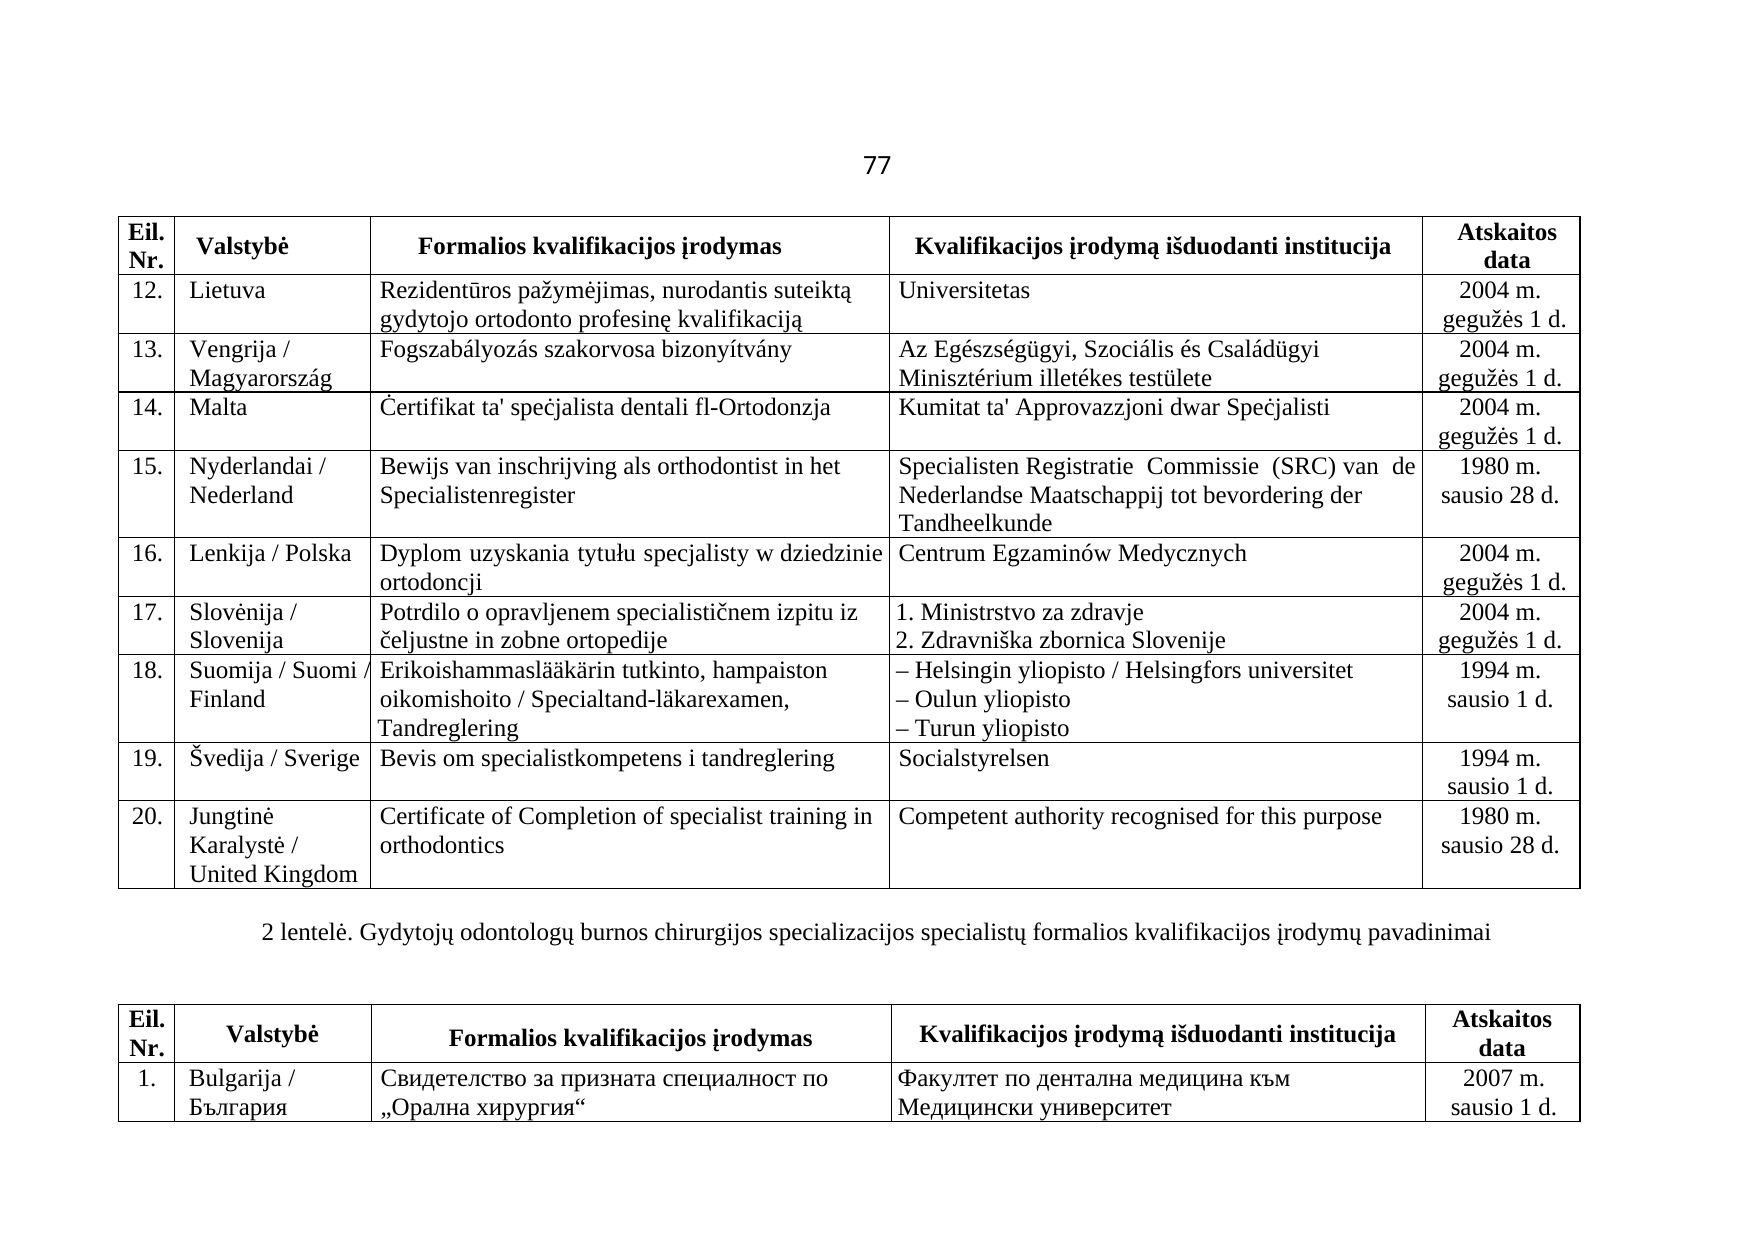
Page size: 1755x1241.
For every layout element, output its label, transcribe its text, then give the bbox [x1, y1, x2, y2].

table_header Eil. Nr. [119, 217, 174, 274]
table_header Kvalifikacijos įrodymą išduodanti institucija [890, 217, 1422, 274]
table_cell 19. [119, 743, 174, 800]
table_header Valstybė [175, 1005, 371, 1062]
table_cell Slovėnija / Slovenija [175, 597, 370, 654]
table_cell 16. [119, 538, 174, 596]
table_cell Bewijs van inschrijving als orthodontist in het Specialistenregister [371, 451, 889, 537]
table_cell Fogszabályozás szakorvosa bizonyítvány [371, 334, 889, 391]
table_cell Competent authority recognised for this purpose [890, 801, 1422, 887]
table_header Valstybė [175, 217, 370, 274]
table_cell 2004 m. gegužės 1 d. [1423, 393, 1579, 450]
table_cell Az Egészségügyi, Szociális és Családügyi Minisztérium illetékes testülete [890, 334, 1422, 391]
table_header Formalios kvalifikacijos įrodymas [371, 217, 889, 274]
table_cell Suomija / Suomi / Finland [175, 655, 370, 742]
table_cell Ċertifikat ta' speċjalista dentali fl-Ortodonzja [371, 393, 889, 450]
table_cell Centrum Egzaminów Medycznych [890, 538, 1422, 596]
table_cell 2004 m. gegužės 1 d. [1423, 538, 1579, 596]
table_header Eil. Nr. [119, 1005, 174, 1062]
table_cell Rezidentūros pažymėjimas, nurodantis suteiktą gydytojo ortodonto profesinę kvalifikaciją [371, 275, 889, 333]
table_cell 1. Ministrstvo za zdravje 2. Zdravniška zbornica Slovenije [890, 597, 1422, 654]
table_cell 1994 m. sausio 1 d. [1423, 655, 1579, 742]
table_cell 13. [119, 334, 174, 391]
table_header Formalios kvalifikacijos įrodymas [372, 1005, 891, 1062]
table_cell 1980 m. sausio 28 d. [1423, 451, 1579, 537]
table_cell Švedija / Sverige [175, 743, 370, 800]
table_cell Kumitat ta' Approvazzjoni dwar Speċjalisti [890, 393, 1422, 450]
table_cell Socialstyrelsen [890, 743, 1422, 800]
table_cell Свидетелство за призната специалност по „Орална хирургия“ [372, 1063, 891, 1121]
table_cell Erikoishammaslääkärin tutkinto, hampaiston oikomishoito / Specialtand-läkarexamen, Tandreglering [371, 655, 889, 742]
text 2 lentelė. Gydytojų odontologų burnos chirurgijos specializacijos specialistų formalios kvalifikacijos įrodymų pavadinimai [118, 917, 1635, 946]
table_cell 1994 m. sausio 1 d. [1423, 743, 1579, 800]
table_cell 15. [119, 451, 174, 537]
table_header Kvalifikacijos įrodymą išduodanti institucija [892, 1005, 1425, 1062]
table_cell Lenkija / Polska [175, 538, 370, 596]
table_cell 1. [119, 1063, 174, 1121]
table_cell 20. [119, 801, 174, 887]
table_cell Certificate of Completion of specialist training in orthodontics [371, 801, 889, 887]
table_cell 17. [119, 597, 174, 654]
table_cell Bevis om specialistkompetens i tandreglering [371, 743, 889, 800]
table_cell Malta [175, 393, 370, 450]
table_cell Potrdilo o opravljenem specialističnem izpitu iz čeljustne in zobne ortopedije [371, 597, 889, 654]
table_cell Universitetas [890, 275, 1422, 333]
table_cell Bulgarija / България [175, 1063, 371, 1121]
table_cell Jungtinė Karalystė / United Kingdom [175, 801, 370, 887]
table_cell Specialisten Registratie Commissie (SRC) van de Nederlandse Maatschappij tot bevordering der Tandheelkunde [890, 451, 1422, 537]
table_cell 12. [119, 275, 174, 333]
table_cell Nyderlandai / Nederland [175, 451, 370, 537]
table_cell 2004 m. gegužės 1 d. [1423, 597, 1579, 654]
table_cell – Helsingin yliopisto / Helsingfors universitet – Oulun yliopisto – Turun yliopisto [890, 655, 1422, 742]
table_header Atskaitos data [1426, 1005, 1579, 1062]
table_cell Vengrija / Magyarország [175, 334, 370, 391]
table_cell 2007 m. sausio 1 d. [1426, 1063, 1579, 1121]
table_cell 2004 m. gegužės 1 d. [1423, 334, 1579, 391]
table_cell 2004 m. gegužės 1 d. [1423, 275, 1579, 333]
table_cell 14. [119, 393, 174, 450]
table_cell Lietuva [175, 275, 370, 333]
table_header Atskaitos data [1423, 217, 1579, 274]
table_cell Dyplom uzyskania tytułu specjalisty w dziedzinie ortodoncji [371, 538, 889, 596]
table_cell 1980 m. sausio 28 d. [1423, 801, 1579, 887]
table_cell 18. [119, 655, 174, 742]
table_cell Факултет по дентална медицина към Медицински университет [892, 1063, 1425, 1121]
